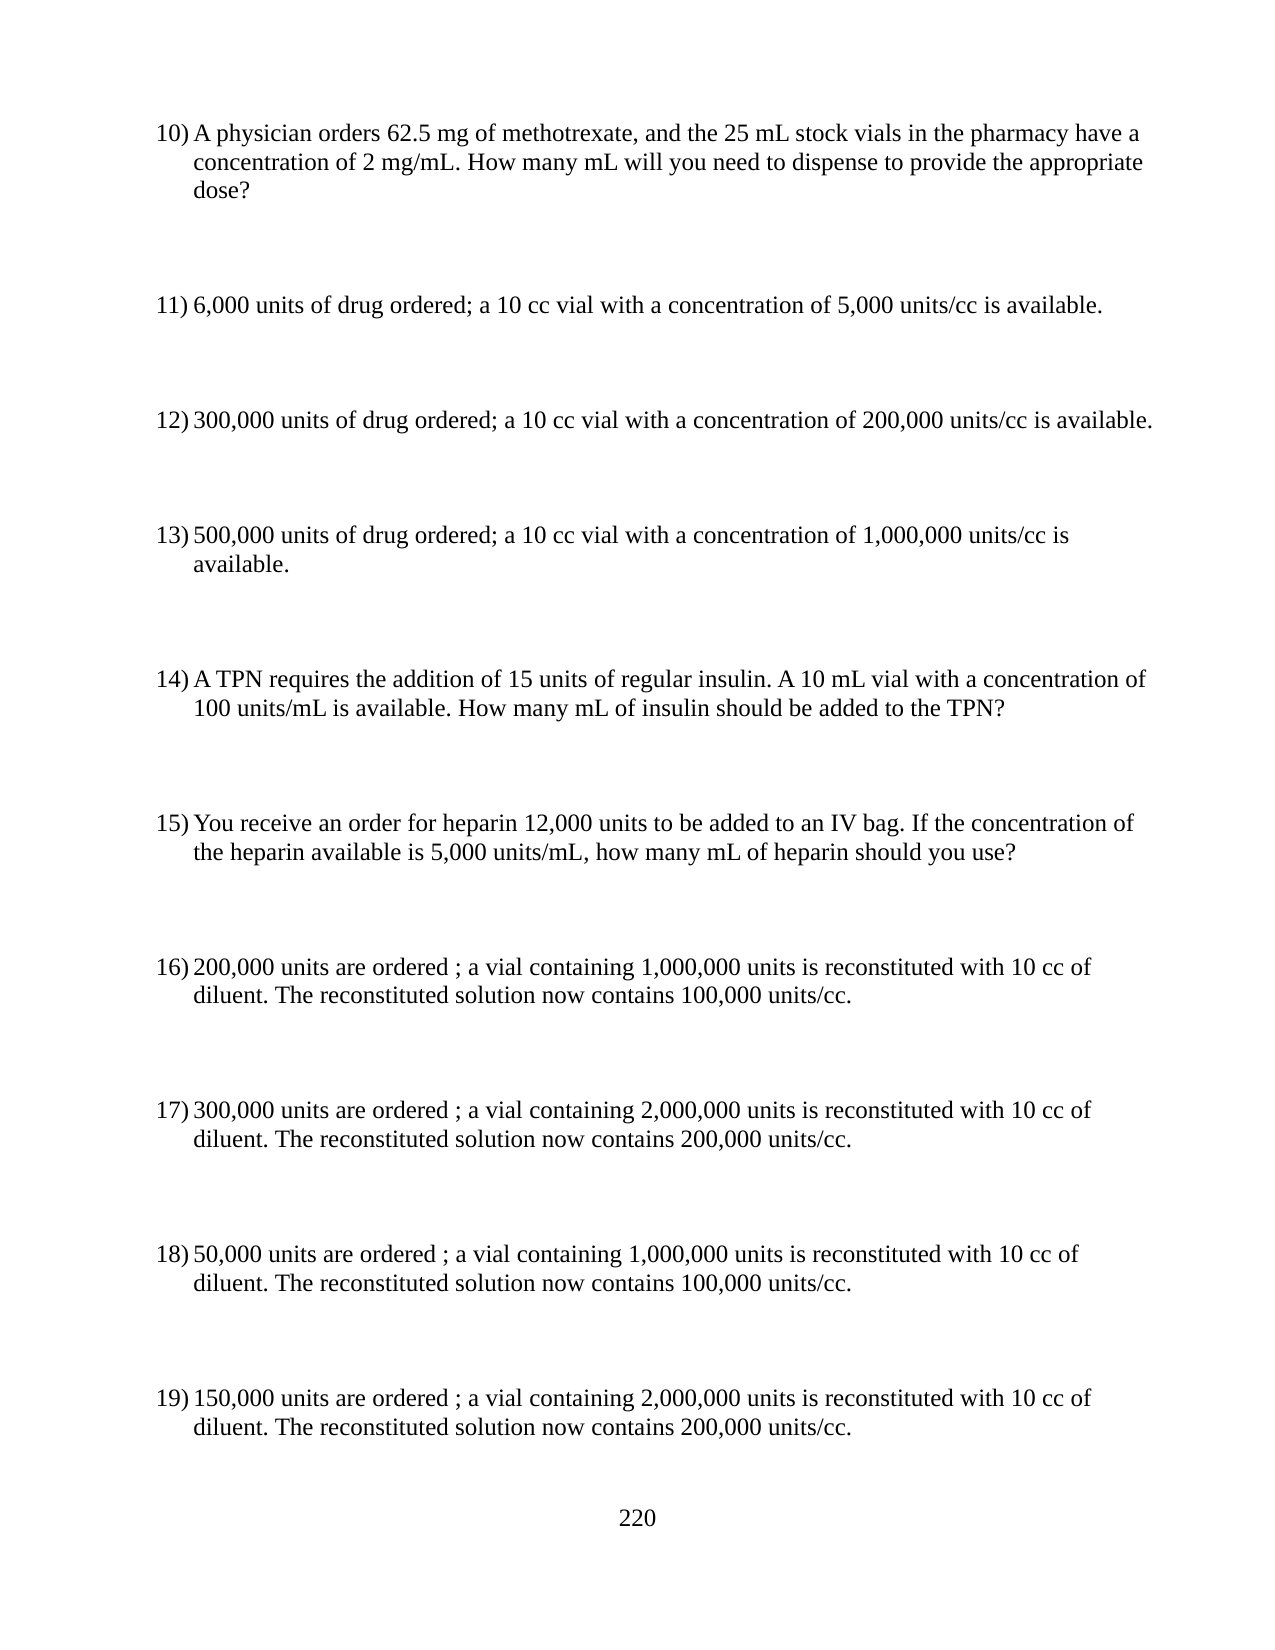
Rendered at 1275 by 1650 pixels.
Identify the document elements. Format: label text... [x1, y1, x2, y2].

list A TPN requires the addition of 15 units of regular insulin. A 10 mL vial with a concentration of 100 units/mL is available. How many mL of insulin should be added to the TPN? [156, 664, 1157, 722]
list A physician orders 62.5 mg of methotrexate, and the 25 mL stock vials in the pharmacy have a concentration of 2 mg/mL. How many mL will you need to dispense to provide the appropriate dose? [156, 118, 1157, 204]
list 300,000 units are ordered ; a vial containing 2,000,000 units is reconstituted with 10 cc of diluent. The reconstituted solution now contains 200,000 units/cc. [156, 1096, 1157, 1153]
list 50,000 units are ordered ; a vial containing 1,000,000 units is reconstituted with 10 cc of diluent. The reconstituted solution now contains 100,000 units/cc. [156, 1239, 1157, 1297]
list 300,000 units of drug ordered; a 10 cc vial with a concentration of 200,000 units/cc is available. [156, 406, 1157, 434]
list You receive an order for heparin 12,000 units to be added to an IV bag. If the concentration of the heparin available is 5,000 units/mL, how many mL of heparin should you use? [156, 808, 1157, 866]
list 500,000 units of drug ordered; a 10 cc vial with a concentration of 1,000,000 units/cc is available. [156, 521, 1157, 578]
list 200,000 units are ordered ; a vial containing 1,000,000 units is reconstituted with 10 cc of diluent. The reconstituted solution now contains 100,000 units/cc. [156, 952, 1157, 1009]
list 6,000 units of drug ordered; a 10 cc vial with a concentration of 5,000 units/cc is available. [156, 291, 1157, 319]
list 150,000 units are ordered ; a vial containing 2,000,000 units is reconstituted with 10 cc of diluent. The reconstituted solution now contains 200,000 units/cc. [156, 1383, 1157, 1441]
